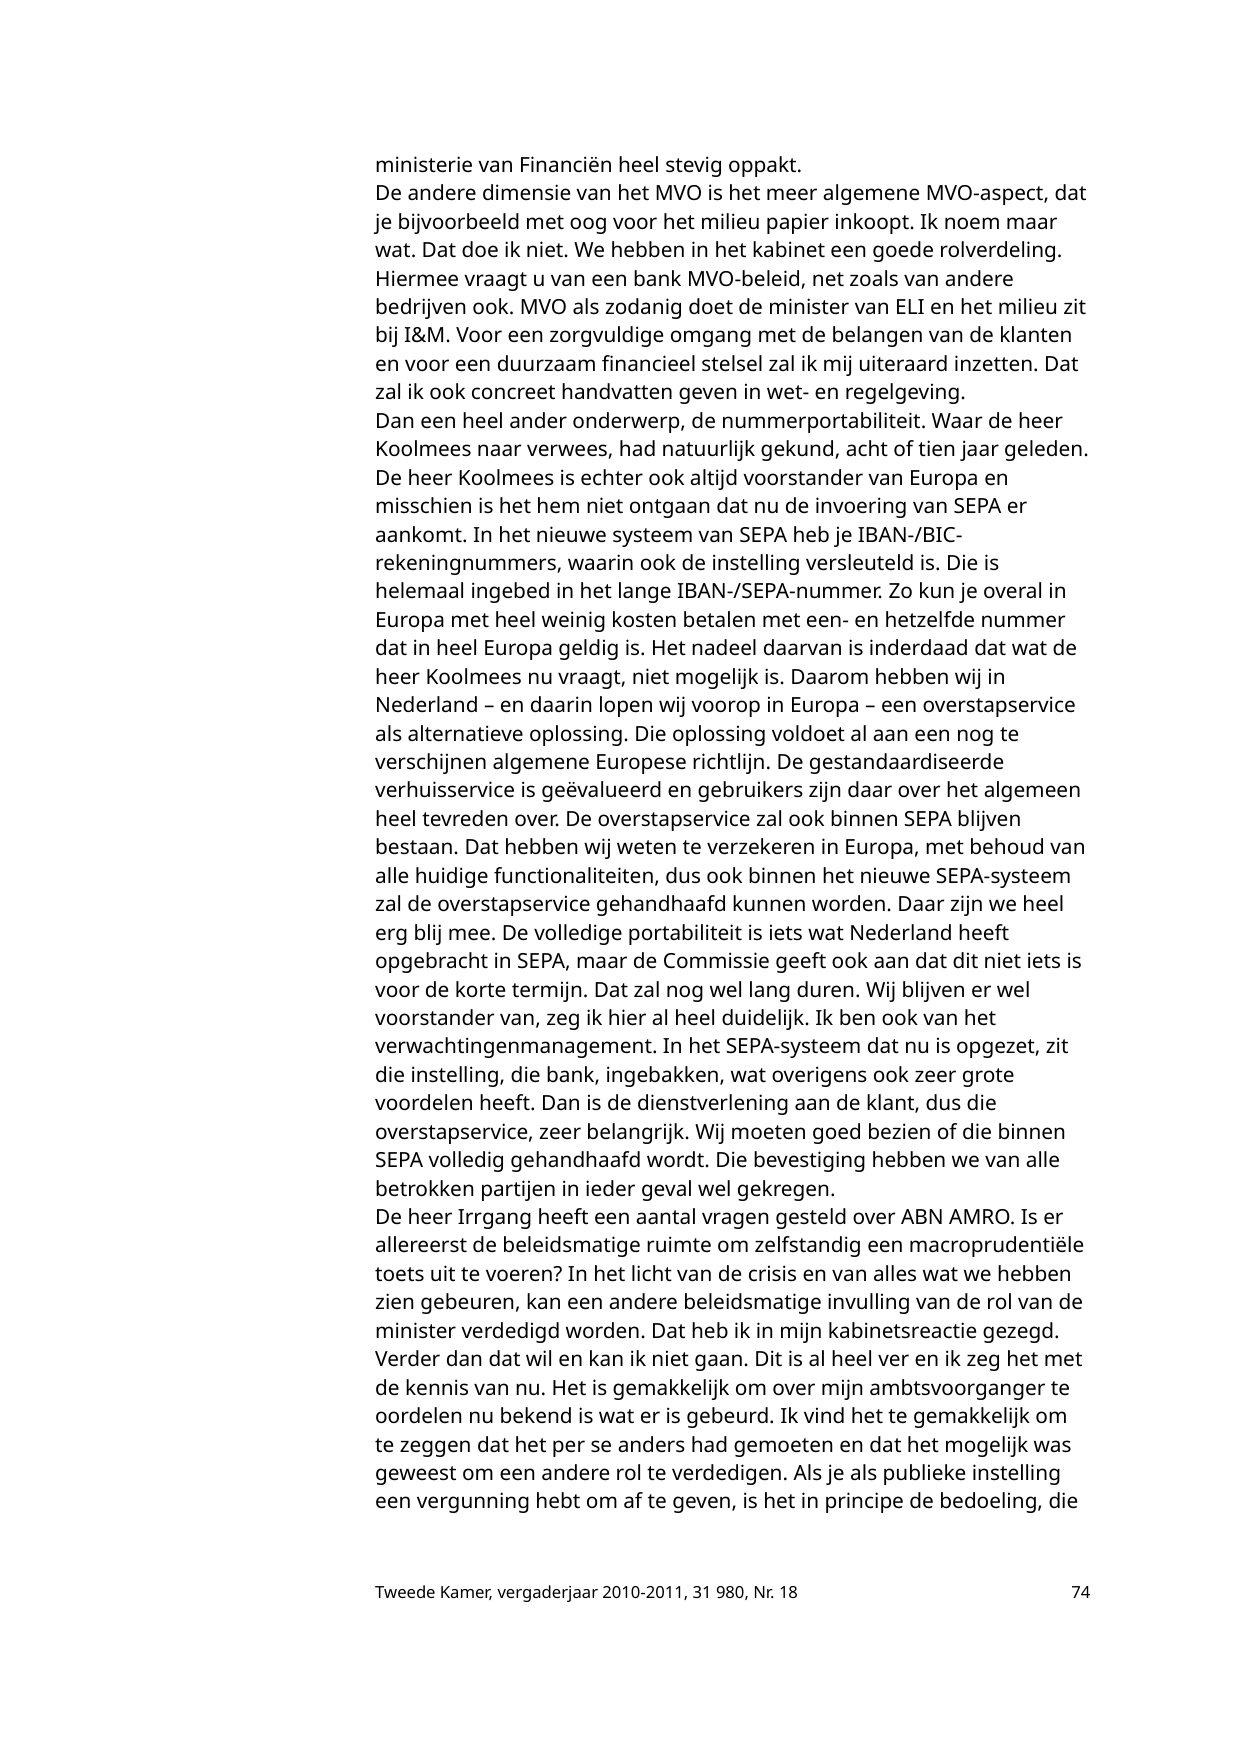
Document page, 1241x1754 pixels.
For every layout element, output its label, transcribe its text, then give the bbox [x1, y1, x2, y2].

text De andere dimensie van het MVO is het meer algemene MVO-aspect, dat je bijvoorbeeld met oog voor het milieu papier inkoopt. Ik noem maar wat. Dat doe ik niet. We hebben in het kabinet een goede rolverdeling. Hiermee vraagt u van een bank MVO-beleid, net zoals van andere bedrijven ook. MVO als zodanig doet de minister van ELI en het milieu zit bij I&M. Voor een zorgvuldige omgang met de belangen van de klanten en voor een duurzaam financieel stelsel zal ik mij uiteraard inzetten. Dat zal ik ook concreet handvatten geven in wet- en regelgeving. [375, 178, 1090, 406]
text Dan een heel ander onderwerp, de nummerportabiliteit. Waar de heer Koolmees naar verwees, had natuurlijk gekund, acht of tien jaar geleden. De heer Koolmees is echter ook altijd voorstander van Europa en misschien is het hem niet ontgaan dat nu de invoering van SEPA er aankomt. In het nieuwe systeem van SEPA heb je IBAN-/BIC-rekeningnummers, waarin ook de instelling versleuteld is. Die is helemaal ingebed in het lange IBAN-/SEPA-nummer. Zo kun je overal in Europa met heel weinig kosten betalen met een- en hetzelfde nummer dat in heel Europa geldig is. Het nadeel daarvan is inderdaad dat wat de heer Koolmees nu vraagt, niet mogelijk is. Daarom hebben wij in Nederland – en daarin lopen wij voorop in Europa – een overstapservice als alternatieve oplossing. Die oplossing voldoet al aan een nog te verschijnen algemene Europese richtlijn. De gestandaardiseerde verhuisservice is geëvalueerd en gebruikers zijn daar over het algemeen heel tevreden over. De overstapservice zal ook binnen SEPA blijven bestaan. Dat hebben wij weten te verzekeren in Europa, met behoud van alle huidige functionaliteiten, dus ook binnen het nieuwe SEPA-systeem zal de overstapservice gehandhaafd kunnen worden. Daar zijn we heel erg blij mee. De volledige portabiliteit is iets wat Nederland heeft opgebracht in SEPA, maar de Commissie geeft ook aan dat dit niet iets is voor de korte termijn. Dat zal nog wel lang duren. Wij blijven er wel voorstander van, zeg ik hier al heel duidelijk. Ik ben ook van het verwachtingenmanagement. In het SEPA-systeem dat nu is opgezet, zit die instelling, die bank, ingebakken, wat overigens ook zeer grote voordelen heeft. Dan is de dienstverlening aan de klant, dus die overstapservice, zeer belangrijk. Wij moeten goed bezien of die binnen SEPA volledig gehandhaafd wordt. Die bevestiging hebben we van alle betrokken partijen in ieder geval wel gekregen. [375, 406, 1090, 1202]
text ministerie van Financiën heel stevig oppakt. [375, 150, 1090, 178]
text De heer Irrgang heeft een aantal vragen gesteld over ABN AMRO. Is er allereerst de beleidsmatige ruimte om zelfstandig een macroprudentiële toets uit te voeren? In het licht van de crisis en van alles wat we hebben zien gebeuren, kan een andere beleidsmatige invulling van de rol van de minister verdedigd worden. Dat heb ik in mijn kabinetsreactie gezegd. Verder dan dat wil en kan ik niet gaan. Dit is al heel ver en ik zeg het met de kennis van nu. Het is gemakkelijk om over mijn ambtsvoorganger te oordelen nu bekend is wat er is gebeurd. Ik vind het te gemakkelijk om te zeggen dat het per se anders had gemoeten en dat het mogelijk was geweest om een andere rol te verdedigen. Als je als publieke instelling een vergunning hebt om af te geven, is het in principe de bedoeling, die [375, 1202, 1090, 1515]
